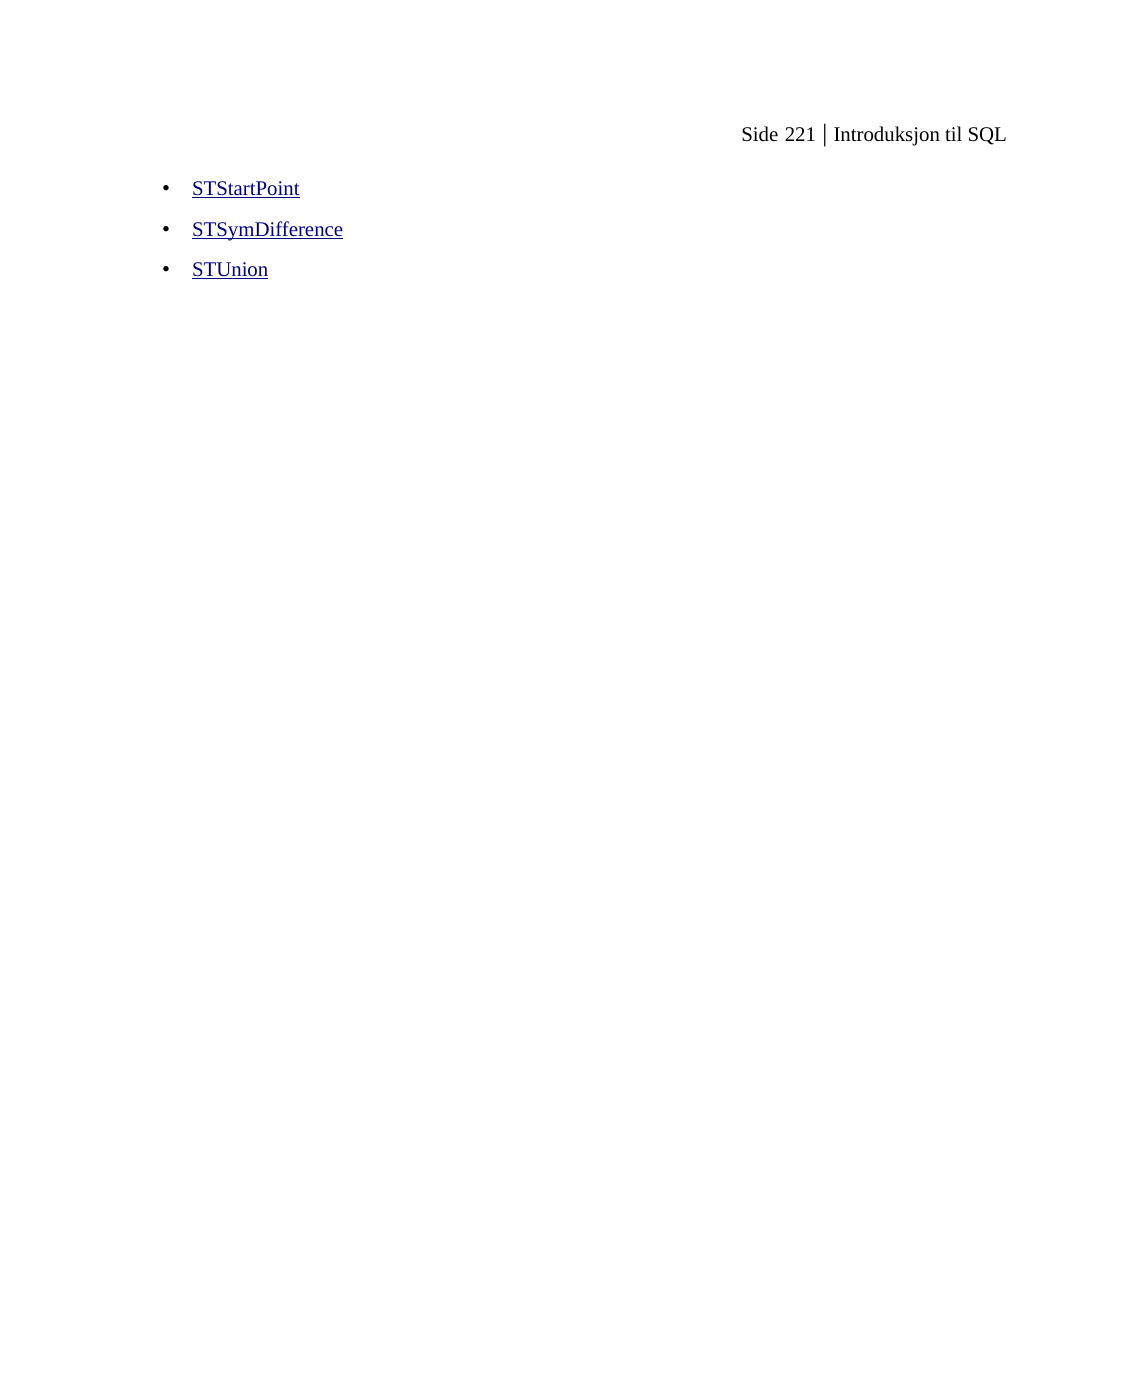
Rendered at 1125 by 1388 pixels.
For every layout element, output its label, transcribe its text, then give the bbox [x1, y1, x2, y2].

list STUnion [162, 257, 1007, 281]
list STSymDifference [162, 217, 1007, 241]
list STStartPoint [162, 176, 1007, 200]
